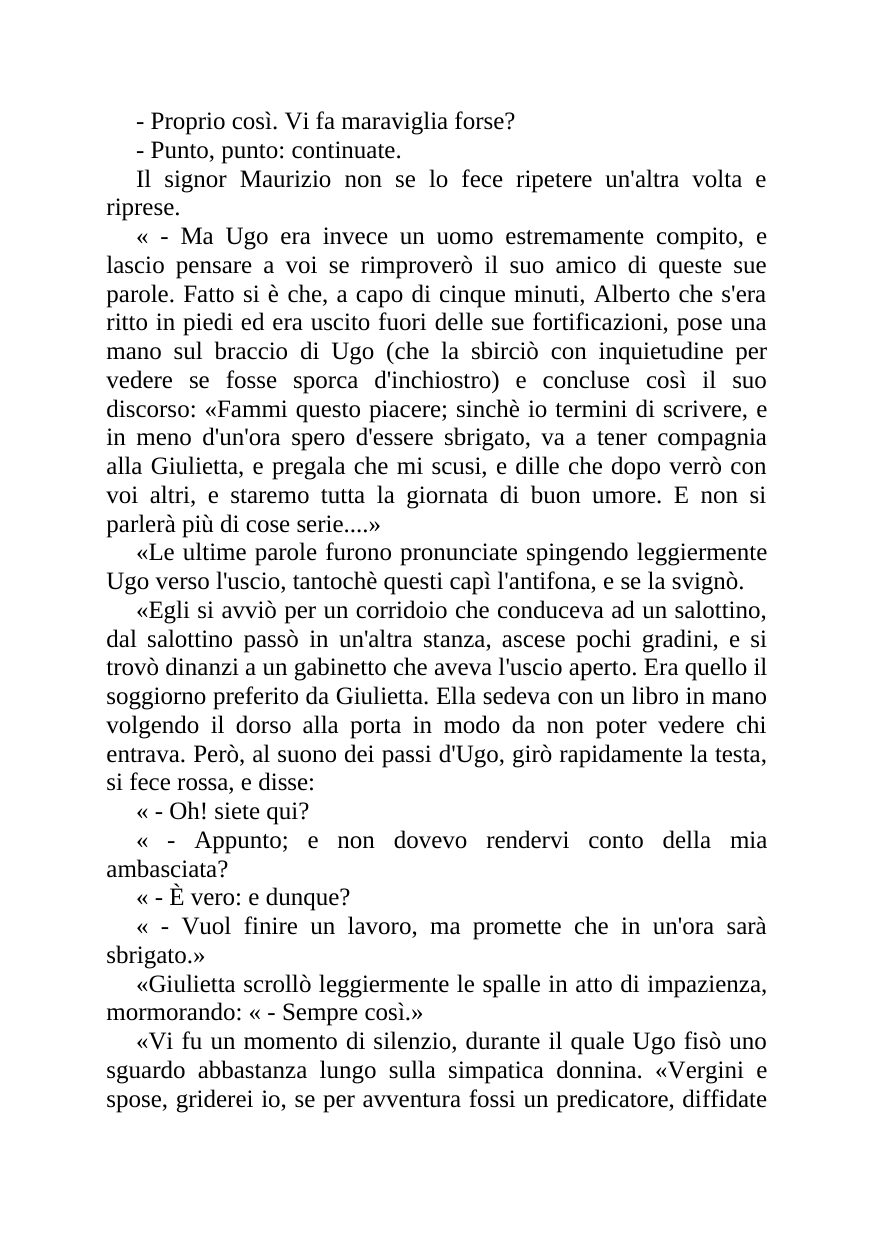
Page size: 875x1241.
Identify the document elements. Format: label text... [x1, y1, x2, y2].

text « - È vero: e dunque? [106, 882, 768, 911]
text « - Appunto; e non dovevo rendervi conto della mia ambasciata? [106, 825, 768, 882]
text Il signor Maurizio non se lo fece ripetere un'altra volta e riprese. [106, 164, 768, 221]
text «Le ultime parole furono pronunciate spingendo leggiermente Ugo verso l'uscio, tantochè questi capì l'antifona, e se la svignò. [106, 537, 768, 595]
text « - Vuol finire un lavoro, ma promette che in un'ora sarà sbrigato.» [106, 911, 768, 969]
text « - Ma Ugo era invece un uomo estremamente compito, e lascio pensare a voi se rimproverò il suo amico di queste sue parole. Fatto si è che, a capo di cinque minuti, Alberto che s'era ritto in piedi ed era uscito fuori delle sue fortificazioni, pose una mano sul braccio di Ugo (che la sbirciò con inquietudine per vedere se fosse sporca d'inchiostro) e concluse così il suo discorso: «Fammi questo piacere; sinchè io termini di scrivere, e in meno d'un'ora spero d'essere sbrigato, va a tener compagnia alla Giulietta, e pregala che mi scusi, e dille che dopo verrò con voi altri, e staremo tutta la giornata di buon umore. E non si parlerà più di cose serie....» [106, 221, 768, 537]
text «Vi fu un momento di silenzio, durante il quale Ugo fisò uno sguardo abbastanza lungo sulla simpatica donnina. «Vergini e spose, griderei io, se per avventura fossi un predicatore, diffidate [106, 1026, 768, 1112]
text - Punto, punto: continuate. [106, 135, 768, 164]
text « - Oh! siete qui? [106, 796, 768, 825]
text «Giulietta scrollò leggiermente le spalle in atto di impazienza, mormorando: « - Sempre così.» [106, 969, 768, 1026]
text «Egli si avviò per un corridoio che conduceva ad un salottino, dal salottino passò in un'altra stanza, ascese pochi gradini, e si trovò dinanzi a un gabinetto che aveva l'uscio aperto. Era quello il soggiorno preferito da Giulietta. Ella sedeva con un libro in mano volgendo il dorso alla porta in modo da non poter vedere chi entrava. Però, al suono dei passi d'Ugo, girò rapidamente la testa, si fece rossa, e disse: [106, 595, 768, 796]
text - Proprio così. Vi fa maraviglia forse? [106, 106, 768, 135]
